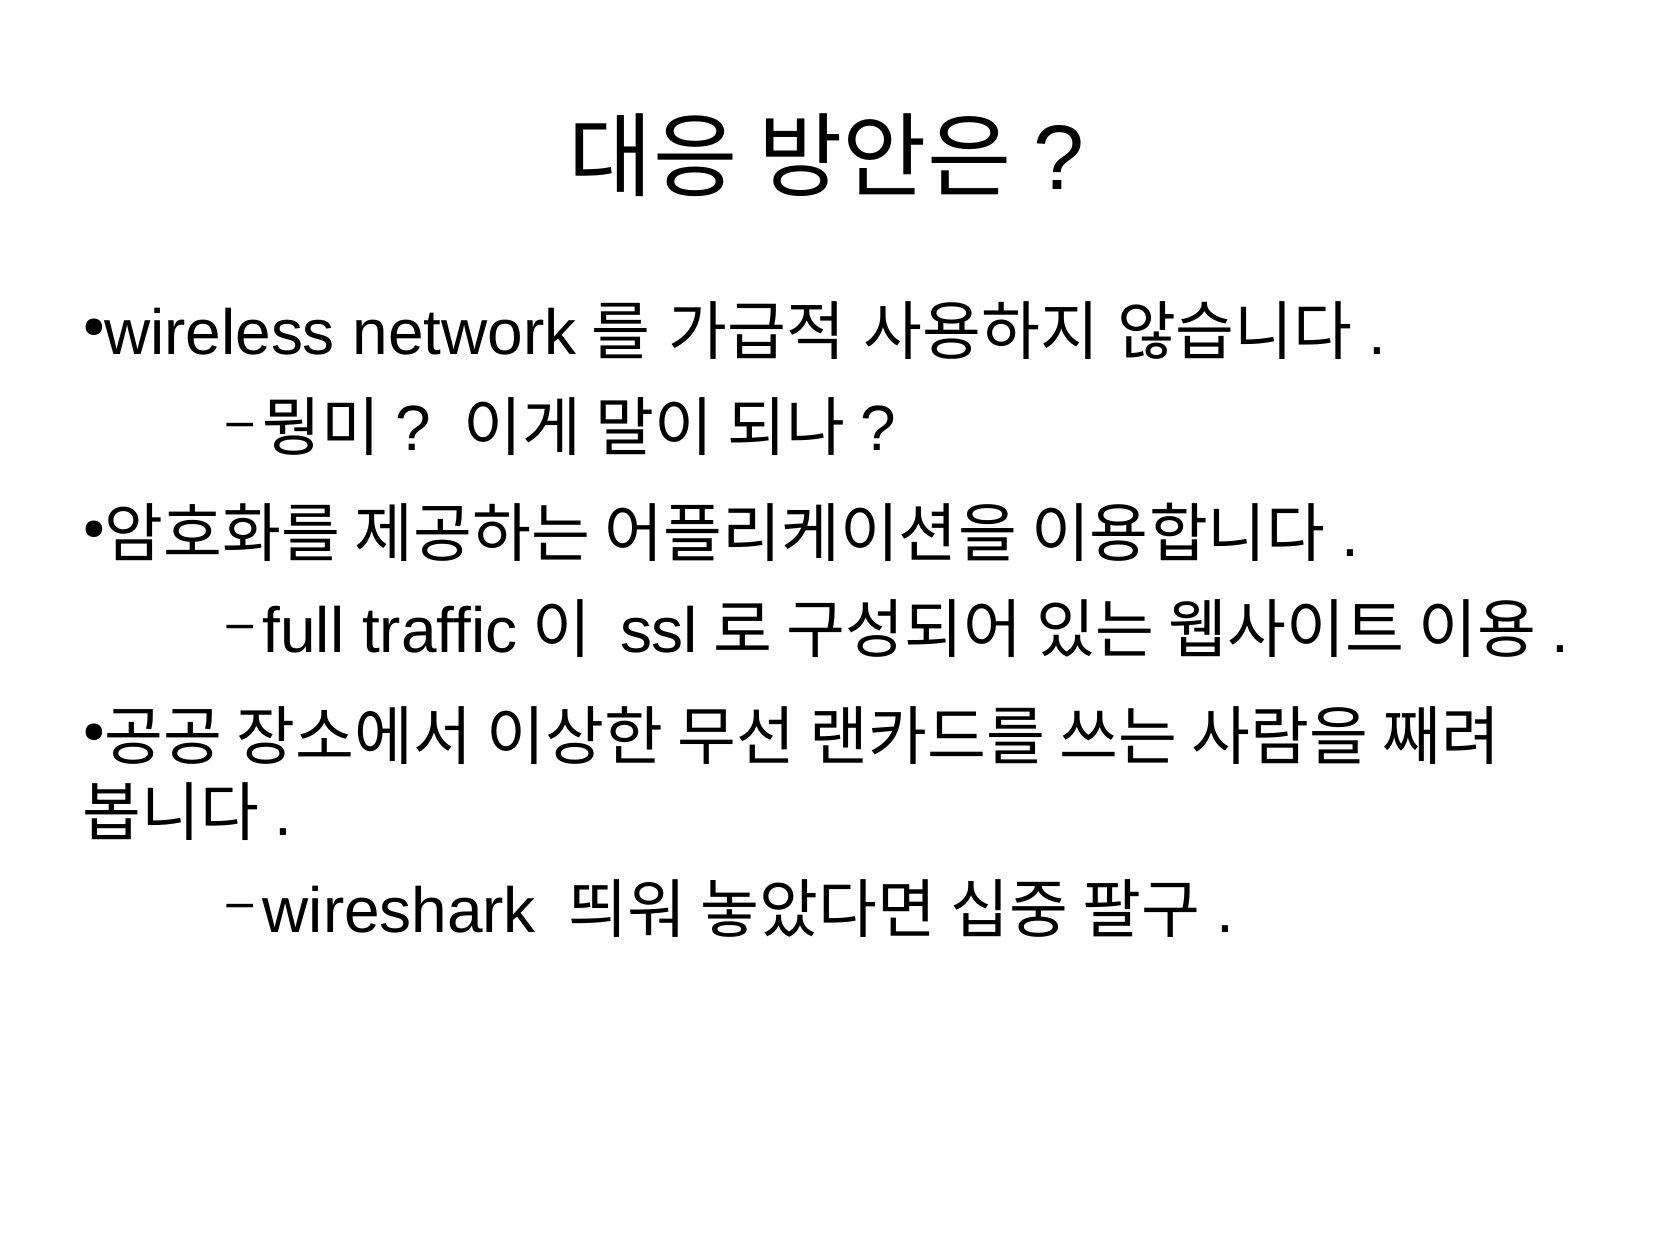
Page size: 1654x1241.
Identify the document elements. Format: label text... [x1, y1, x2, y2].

list wireless network를 가급적 사용하지 않습니다. 뭥미? 이게 말이 되나? 암호화를 제공하는 어플리케이션을 이용합니다. full traffic이 ssl로 구성되어 있는 웹사이트 이용. 공공 장소에서 이상한 무선 랜카드를 쓰는 사람을 째려 봅니다. wireshark 띄워 놓았다면 십중 팔구. [82, 290, 1571, 1010]
title 대응 방안은? [82, 49, 1571, 257]
